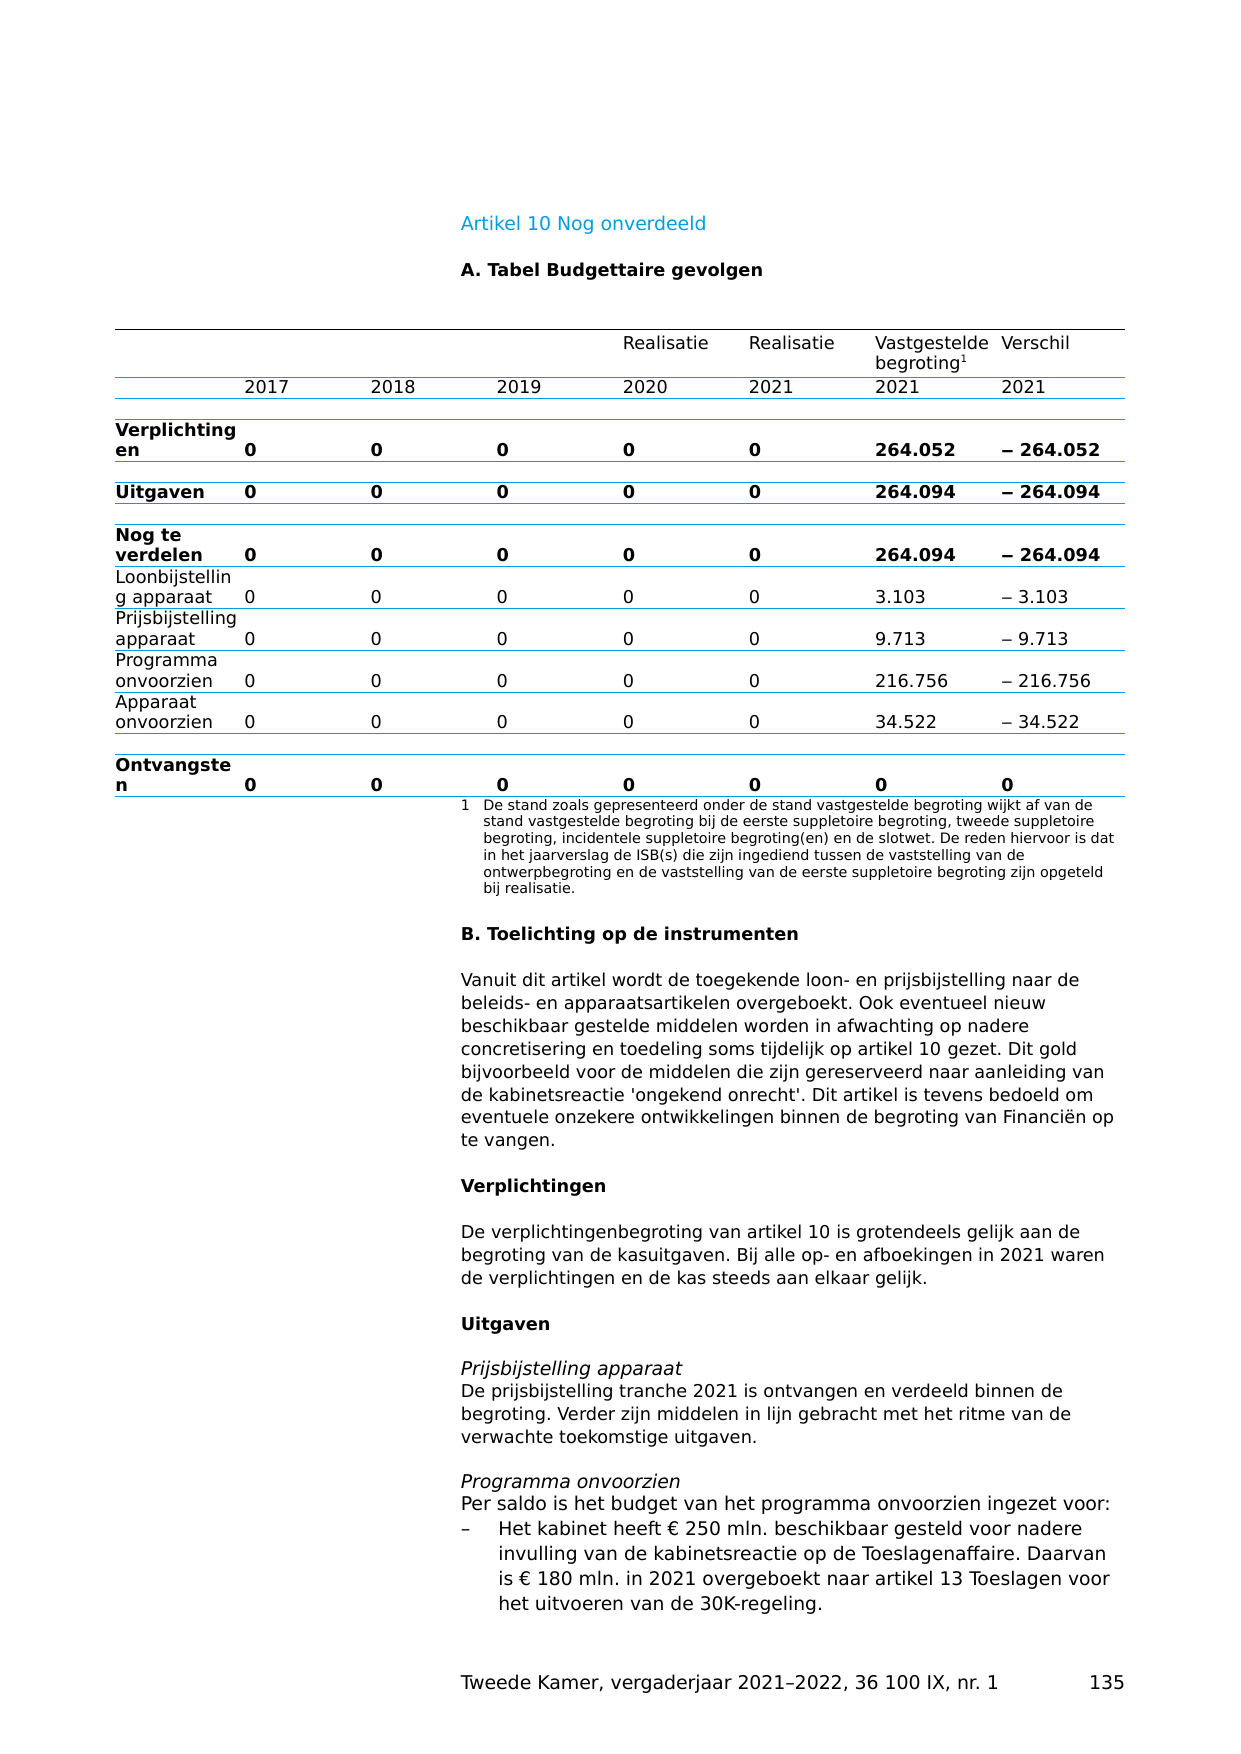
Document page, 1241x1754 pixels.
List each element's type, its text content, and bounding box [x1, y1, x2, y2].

table_cell 2021 [872, 378, 998, 398]
table_cell Nog te verdelen [115, 525, 241, 566]
table_cell 0 [746, 693, 872, 733]
table_cell [115, 504, 241, 524]
table_cell [115, 330, 241, 377]
table_cell 0 [494, 567, 620, 608]
table_cell 0 [494, 420, 620, 461]
table_cell [998, 734, 1125, 754]
table_cell 0 [746, 755, 872, 796]
table_cell 264.094 [872, 483, 998, 503]
table_cell [368, 504, 493, 524]
table_cell [494, 504, 620, 524]
list Het kabinet heeft € 250 mln. beschikbaar gesteld voor nadere invulling van de kabinetsreactie op de Toeslagenaffaire. Daarvan is € 180 mln. in 2021 overgeboekt naar artikel 13 Toeslagen voor het uitvoeren van de 30K-regeling. [461, 1515, 1125, 1615]
table_cell ‒ 34.522 [998, 693, 1125, 733]
table_cell [494, 462, 620, 482]
table_cell [872, 462, 998, 482]
table_cell 0 [241, 609, 367, 649]
text A. Tabel Budgettaire gevolgen [461, 258, 1125, 281]
table_cell 0 [620, 525, 746, 566]
table_cell ‒ 264.094 [998, 525, 1125, 566]
table_cell 0 [746, 483, 872, 503]
table_cell 264.094 [872, 525, 998, 566]
table_cell 2018 [368, 378, 493, 398]
table_cell 0 [241, 420, 367, 461]
table_cell Apparaat onvoorzien [115, 693, 241, 733]
table_cell [620, 399, 746, 419]
text B. Toelichting op de instrumenten [461, 922, 1125, 945]
table_cell 0 [620, 651, 746, 691]
table_cell Realisatie [746, 330, 872, 377]
table_cell 264.052 [872, 420, 998, 461]
table_cell 0 [368, 483, 493, 503]
table_cell 0 [620, 693, 746, 733]
table_cell [620, 462, 746, 482]
table_cell [115, 399, 241, 419]
table_cell [241, 330, 367, 377]
text Vanuit dit artikel wordt de toegekende loon- en prijsbijstelling naar de beleids- en apparaatsartikelen overgeboekt. Ook eventueel nieuw beschikbaar gestelde middelen worden in afwachting op nadere concretisering en toedeling soms tijdelijk op artikel 10 gezet. Dit gold bijvoorbeeld voor de middelen die zijn gereserveerd naar aanleiding van de kabinetsreactie 'ongekend onrecht'. Dit artikel is tevens bedoeld om eventuele onzekere ontwikkelingen binnen de begroting van Financiën op te vangen. [461, 968, 1125, 1151]
text De prijsbijstelling tranche 2021 is ontvangen en verdeeld binnen de begroting. Verder zijn middelen in lijn gebracht met het ritme van de verwachte toekomstige uitgaven. [461, 1379, 1125, 1448]
table_cell [241, 462, 367, 482]
table_cell [115, 462, 241, 482]
text Uitgaven [461, 1312, 1125, 1335]
table_cell 0 [241, 755, 367, 796]
table_cell [368, 399, 493, 419]
table_cell [115, 734, 241, 754]
table_cell Vastgestelde begroting1 [872, 330, 998, 377]
table_cell 0 [241, 483, 367, 503]
table_header Tabel 53 Budgettaire gevolgen van beleid, niet-beleidsartikel 10 Nog onverdeeld (bedragen x € 1.000) [115, 304, 1125, 329]
table_cell [998, 462, 1125, 482]
table_cell Ontvangsten [115, 755, 241, 796]
table_cell [368, 462, 493, 482]
table_cell 0 [241, 693, 367, 733]
table_cell [494, 330, 620, 377]
table_cell [368, 734, 493, 754]
table_cell [241, 504, 367, 524]
table_cell Prijsbijstelling apparaat [115, 609, 241, 649]
table_cell 0 [620, 567, 746, 608]
table_cell Uitgaven [115, 483, 241, 503]
table_cell Verplichtingen [115, 420, 241, 461]
table_cell 9.713 [872, 609, 998, 649]
table_cell [494, 399, 620, 419]
table_cell 2020 [620, 378, 746, 398]
table_cell 2019 [494, 378, 620, 398]
table_cell 0 [494, 525, 620, 566]
table_cell 2021 [998, 378, 1125, 398]
table_cell 0 [368, 693, 493, 733]
text Prijsbijstelling apparaat [461, 1358, 1125, 1379]
table_cell 0 [368, 609, 493, 649]
table_cell 0 [241, 525, 367, 566]
table_cell [872, 504, 998, 524]
table_cell 0 [368, 651, 493, 691]
table_cell 0 [494, 755, 620, 796]
table_cell 0 [241, 567, 367, 608]
table_cell 2021 [746, 378, 872, 398]
table_cell Verschil [998, 330, 1125, 377]
list De stand zoals gepresenteerd onder de stand vastgestelde begroting wijkt af van de stand vastgestelde begroting bij de eerste suppletoire begroting, tweede suppletoire begroting, incidentele suppletoire begroting(en) en de slotwet. De reden hiervoor is dat in het jaarverslag de ISB(s) die zijn ingediend tussen de vaststelling van de ontwerpbegroting en de vaststelling van de eerste suppletoire begroting zijn opgeteld bij realisatie. [461, 797, 1125, 897]
table_cell 0 [494, 693, 620, 733]
table_cell [746, 504, 872, 524]
text De verplichtingenbegroting van artikel 10 is grotendeels gelijk aan de begroting van de kasuitgaven. Bij alle op- en afboekingen in 2021 waren de verplichtingen en de kas steeds aan elkaar gelijk. [461, 1220, 1125, 1289]
table_cell 0 [620, 609, 746, 649]
text Per saldo is het budget van het programma onvoorzien ingezet voor: [461, 1493, 1125, 1515]
table_cell 216.756 [872, 651, 998, 691]
table_cell [746, 734, 872, 754]
table_cell 0 [746, 525, 872, 566]
table_cell 0 [620, 483, 746, 503]
table_cell [241, 399, 367, 419]
table_cell [620, 504, 746, 524]
table_cell 0 [494, 609, 620, 649]
table_cell 0 [368, 755, 493, 796]
table_cell 2017 [241, 378, 367, 398]
table_cell 3.103 [872, 567, 998, 608]
table_cell 0 [872, 755, 998, 796]
table_cell ‒ 3.103 [998, 567, 1125, 608]
table_cell [746, 462, 872, 482]
table_cell Realisatie [620, 330, 746, 377]
table_cell 0 [494, 483, 620, 503]
table_cell 0 [494, 651, 620, 691]
table_cell [494, 734, 620, 754]
table_cell 0 [368, 567, 493, 608]
table_cell 0 [746, 651, 872, 691]
table_cell ‒ 264.052 [998, 420, 1125, 461]
table_cell 0 [746, 420, 872, 461]
table_cell [368, 330, 493, 377]
table_cell ‒ 264.094 [998, 483, 1125, 503]
table_cell [241, 734, 367, 754]
table_cell 0 [368, 525, 493, 566]
table_cell Programma onvoorzien [115, 651, 241, 691]
table_cell [115, 378, 241, 398]
table_cell 0 [746, 567, 872, 608]
title Artikel 10 Nog onverdeeld [461, 213, 1125, 235]
table_cell [998, 399, 1125, 419]
table_cell 34.522 [872, 693, 998, 733]
table_cell ‒ 216.756 [998, 651, 1125, 691]
table_cell 0 [620, 755, 746, 796]
table_cell [872, 734, 998, 754]
table_cell 0 [998, 755, 1125, 796]
table_cell [620, 734, 746, 754]
text Verplichtingen [461, 1174, 1125, 1197]
table_cell ‒ 9.713 [998, 609, 1125, 649]
table_cell [872, 399, 998, 419]
table_cell Loonbijstelling apparaat [115, 567, 241, 608]
table_cell 0 [620, 420, 746, 461]
table_cell 0 [746, 609, 872, 649]
table_cell 0 [368, 420, 493, 461]
table_cell [746, 399, 872, 419]
text Programma onvoorzien [461, 1471, 1125, 1493]
table_cell [998, 504, 1125, 524]
table_cell 0 [241, 651, 367, 691]
